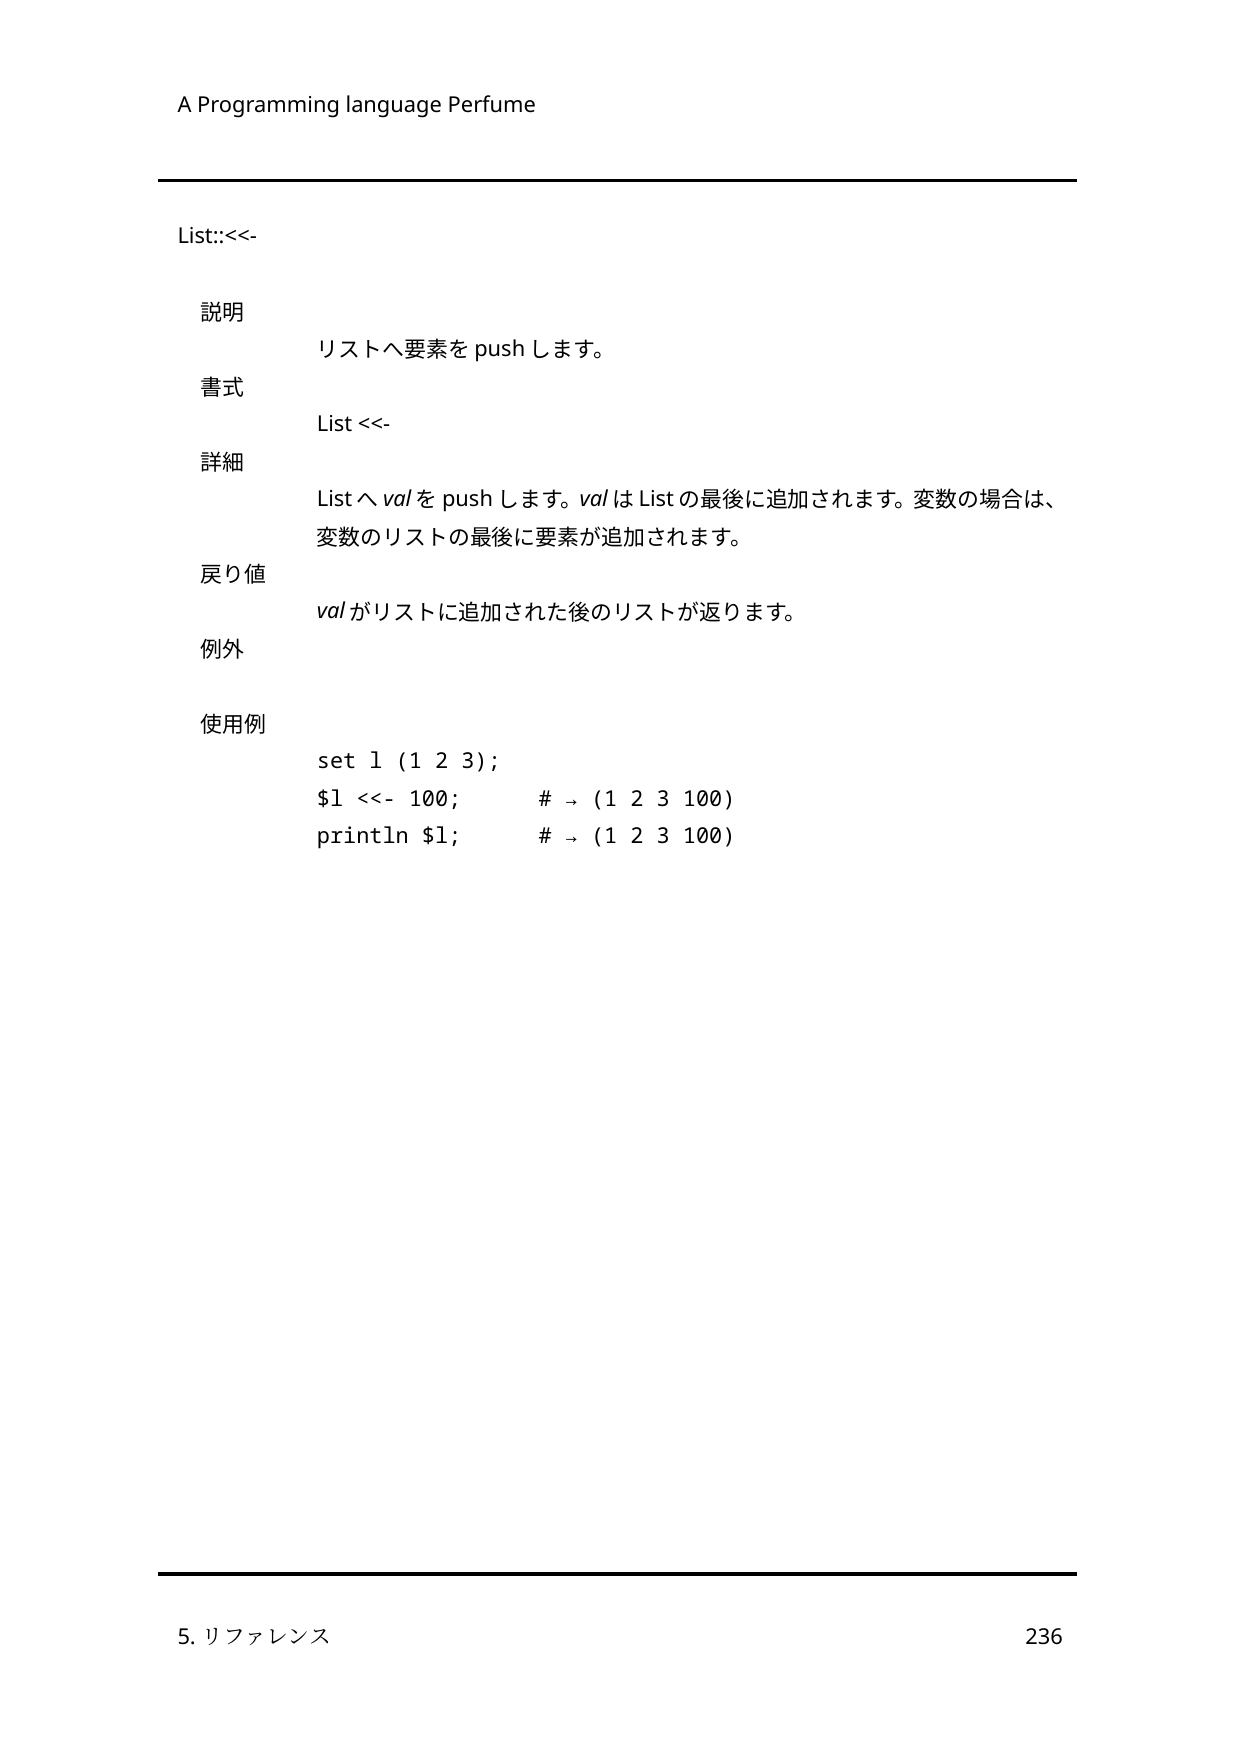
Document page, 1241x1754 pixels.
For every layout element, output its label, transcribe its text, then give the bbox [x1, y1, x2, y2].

table_header 説明 [200, 292, 317, 367]
table_cell set l (1 2 3); $l <<- 100; # → (1 2 3 100) println $l; # → (1 2 3 100) [317, 704, 1063, 854]
table_cell 詳細 [200, 442, 317, 554]
table_cell [317, 629, 1063, 704]
table_header リストへ要素をpushします。 [317, 292, 1063, 367]
subtitle List::<<- [177, 217, 1063, 254]
table_cell valがリストに追加された後のリストが返ります。 [317, 554, 1063, 629]
table_cell 書式 [200, 367, 317, 442]
table_cell 使用例 [200, 704, 317, 854]
table_cell List <<- [317, 367, 1063, 442]
table_cell Listへvalをpushします。valはListの最後に追加されます。変数の場合は、変数のリストの最後に要素が追加されます。 [317, 442, 1063, 554]
table_cell 例外 [200, 629, 317, 704]
table_cell 戻り値 [200, 554, 317, 629]
